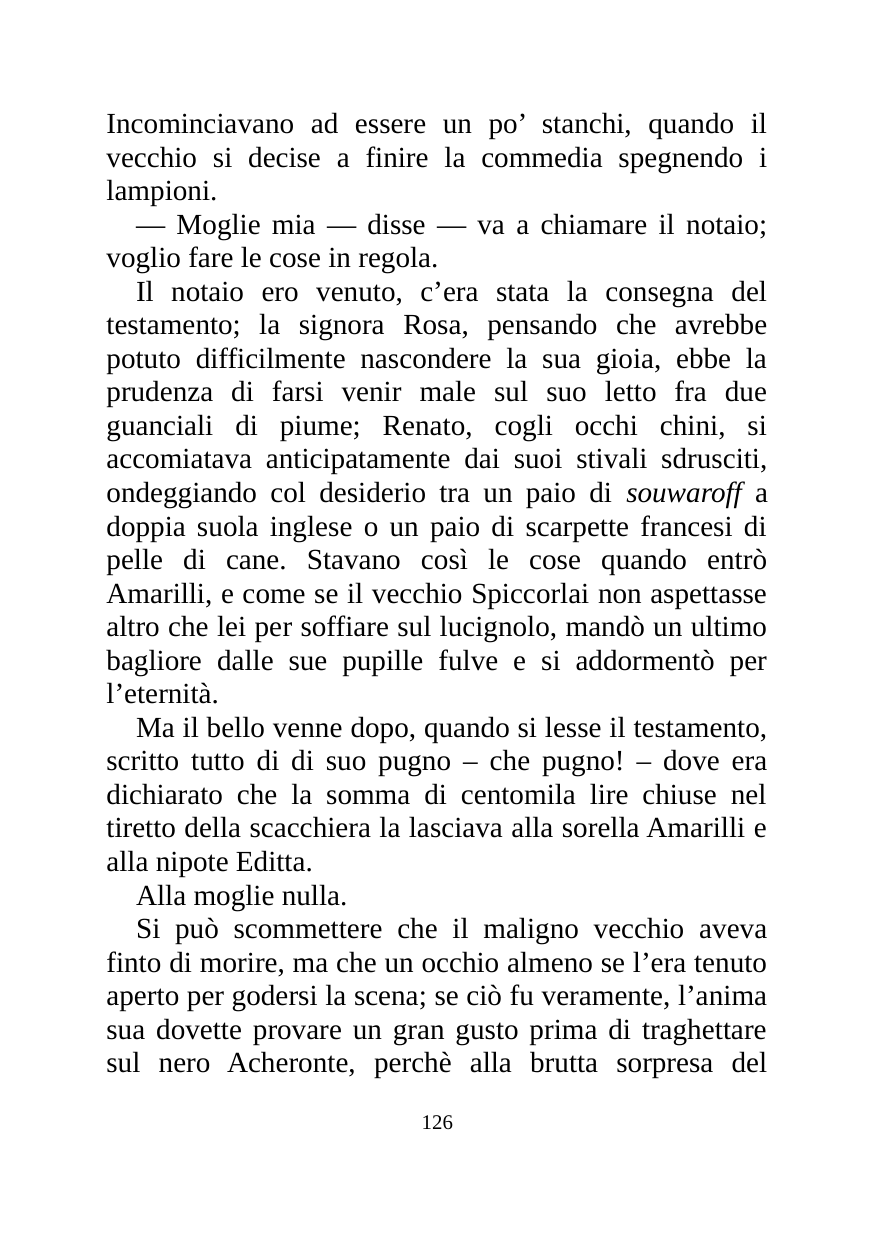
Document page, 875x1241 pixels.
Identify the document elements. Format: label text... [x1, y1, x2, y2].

text Il notaio ero venuto, c’era stata la consegna del testamento; la signora Rosa, pensando che avrebbe potuto difficilmente nascondere la sua gioia, ebbe la prudenza di farsi venir male sul suo letto fra due guanciali di piume; Renato, cogli occhi chini, si accomiatava anticipatamente dai suoi stivali sdrusciti, ondeggiando col desiderio tra un paio di souwaroff a doppia suola inglese o un paio di scarpette francesi di pelle di cane. Stavano così le cose quando entrò Amarilli, e come se il vecchio Spiccorlai non aspettasse altro che lei per soffiare sul lucignolo, mandò un ultimo bagliore dalle sue pupille fulve e si addormentò per l’eternità. [106, 274, 768, 710]
text Ma il bello venne dopo, quando si lesse il testamento, scritto tutto di di suo pugno – che pugno! – dove era dichiarato che la somma di centomila lire chiuse nel tiretto della scacchiera la lasciava alla sorella Amarilli e alla nipote Editta. [106, 710, 768, 878]
text Alla moglie nulla. [106, 878, 768, 911]
text Incominciavano ad essere un po’ stanchi, quando il vecchio si decise a finire la commedia spegnendo i lampioni. [106, 106, 768, 207]
text Si può scommettere che il maligno vecchio aveva finto di morire, ma che un occhio almeno se l’era tenuto aperto per godersi la scena; se ciò fu veramente, l’anima sua dovette provare un gran gusto prima di traghettare sul nero Acheronte, perchè alla brutta sorpresa del [106, 911, 768, 1079]
text — Moglie mia — disse — va a chiamare il notaio; voglio fare le cose in regola. [106, 207, 768, 274]
